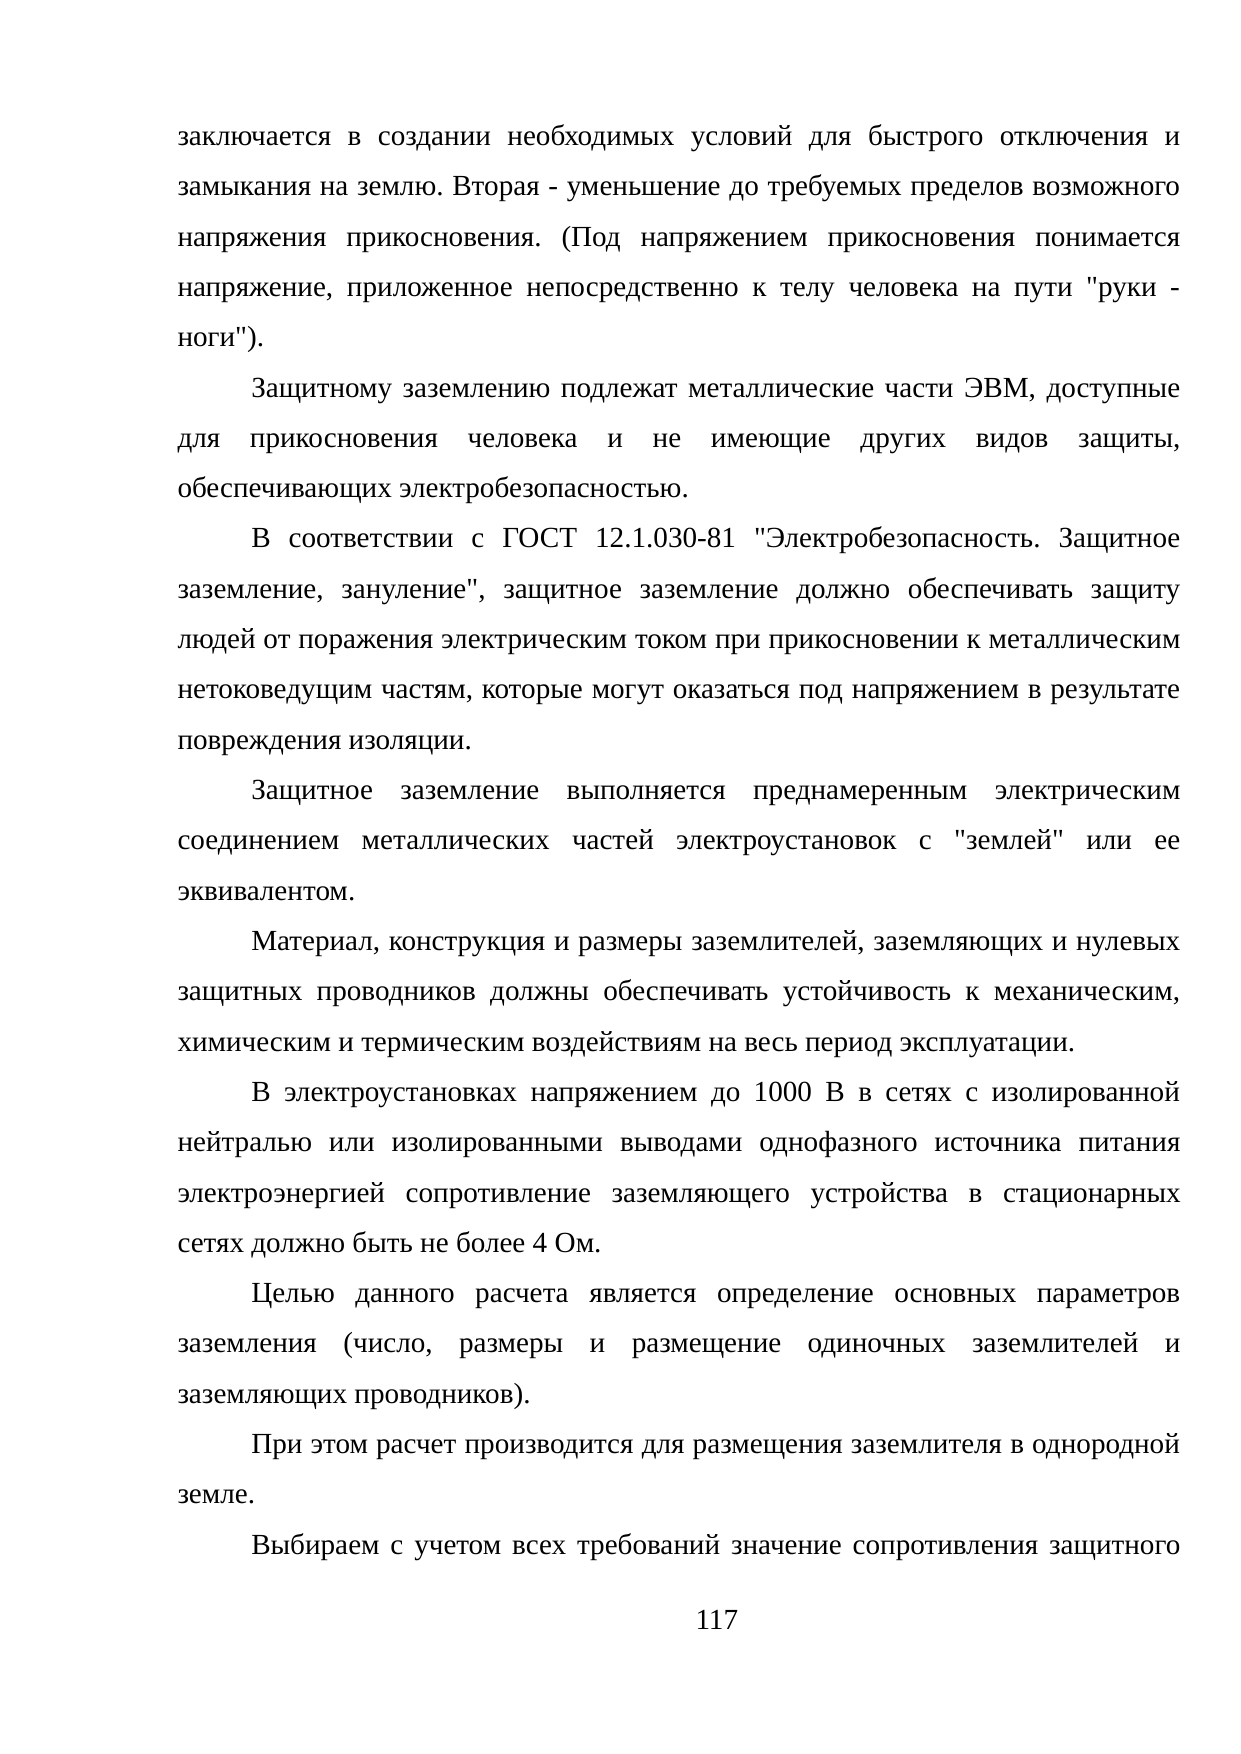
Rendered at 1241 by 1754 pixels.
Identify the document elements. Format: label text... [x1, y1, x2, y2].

text В электроустановках напряжением до 1000 В в сетях с изолированной нейтралью или изолированными выводами однофазного источника питания электроэнергией сопротивление заземляющего устройства в стационарных сетях должно быть не более 4 Ом. [177, 1074, 1181, 1258]
text Защитному заземлению подлежат металлические части ЭВМ, доступные для прикосновения человека и не имеющие других видов защиты, обеспечивающих электробезопасностью. [177, 370, 1181, 504]
text заключается в создании необходимых условий для быстрого отключения и замыкания на землю. Вторая - уменьшение до требуемых пределов возможного напряжения прикосновения. (Под напряжением прикосновения понимается напряжение, приложенное непосредственно к телу человека на пути "руки - ноги"). [177, 118, 1181, 353]
text В соответствии с ГОСТ 12.1.030-81 "Электробезопасность. Защитное заземление, зануление", защитное заземление должно обеспечивать защиту людей от поражения электрическим током при прикосновении к металлическим нетоковедущим частям, которые могут оказаться под напряжением в результате повреждения изоляции. [177, 521, 1181, 755]
text Материал, конструкция и размеры заземлителей, заземляющих и нулевых защитных проводников должны обеспечивать устойчивость к механическим, химическим и термическим воздействиям на весь период эксплуатации. [177, 923, 1181, 1057]
text Целью данного расчета является определение основных параметров заземления (число, размеры и размещение одиночных заземлителей и заземляющих проводников). [177, 1275, 1181, 1409]
text Защитное заземление выполняется преднамеренным электрическим соединением металлических частей электроустановок с "землей" или ее эквивалентом. [177, 772, 1181, 906]
text Выбираем с учетом всех требований значение сопротивления защитного [177, 1527, 1181, 1560]
text При этом расчет производится для размещения заземлителя в однородной земле. [177, 1426, 1181, 1510]
